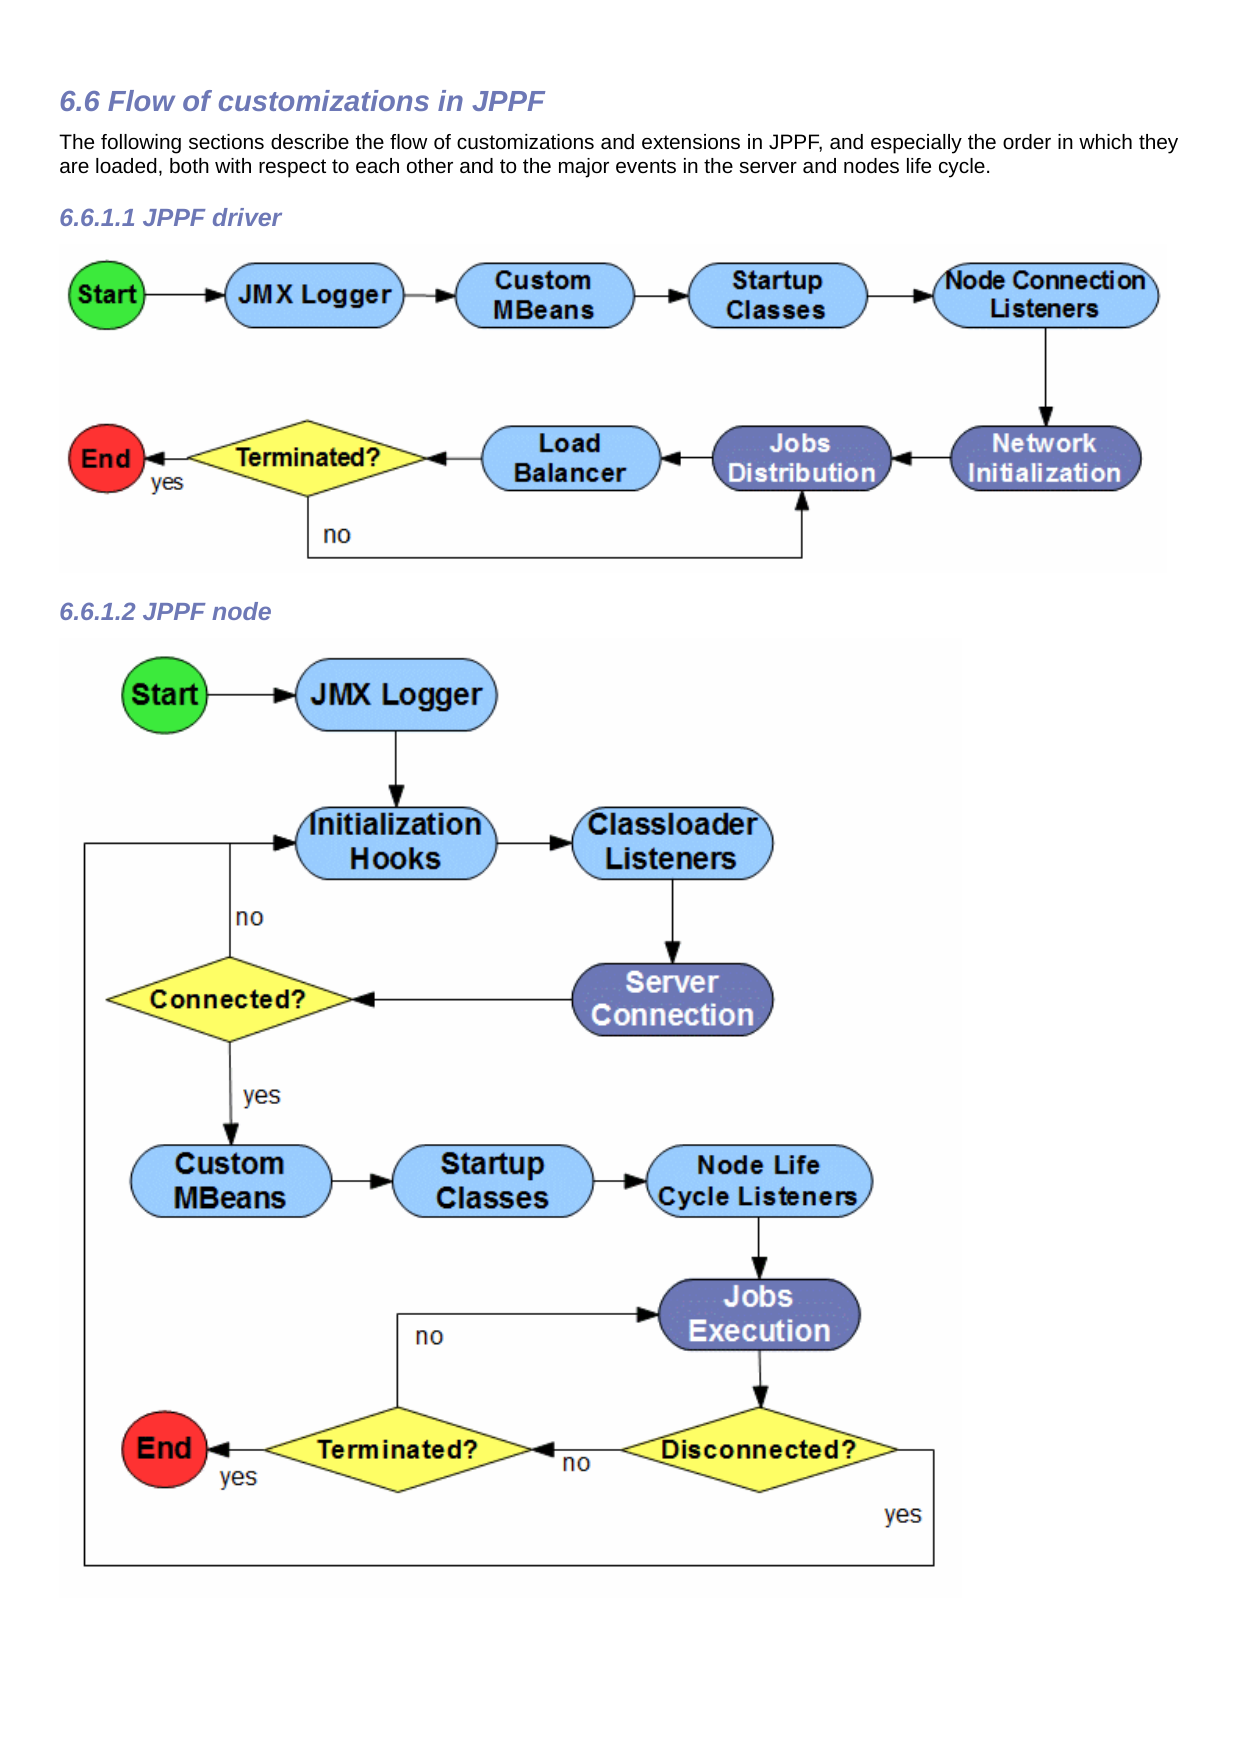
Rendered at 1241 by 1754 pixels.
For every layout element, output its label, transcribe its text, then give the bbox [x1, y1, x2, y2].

subtitle JPPF node [59, 597, 1181, 626]
picture [59, 638, 963, 1598]
subtitle JPPF driver [59, 203, 1181, 232]
picture [59, 244, 1167, 573]
subtitle Flow of customizations in JPPF [59, 84, 1181, 118]
text The following sections describe the flow of customizations and extensions in JPPF, and especially the order in which they are loaded, both with respect to each other and to the major events in the server and nodes life cycle. [59, 130, 1181, 178]
